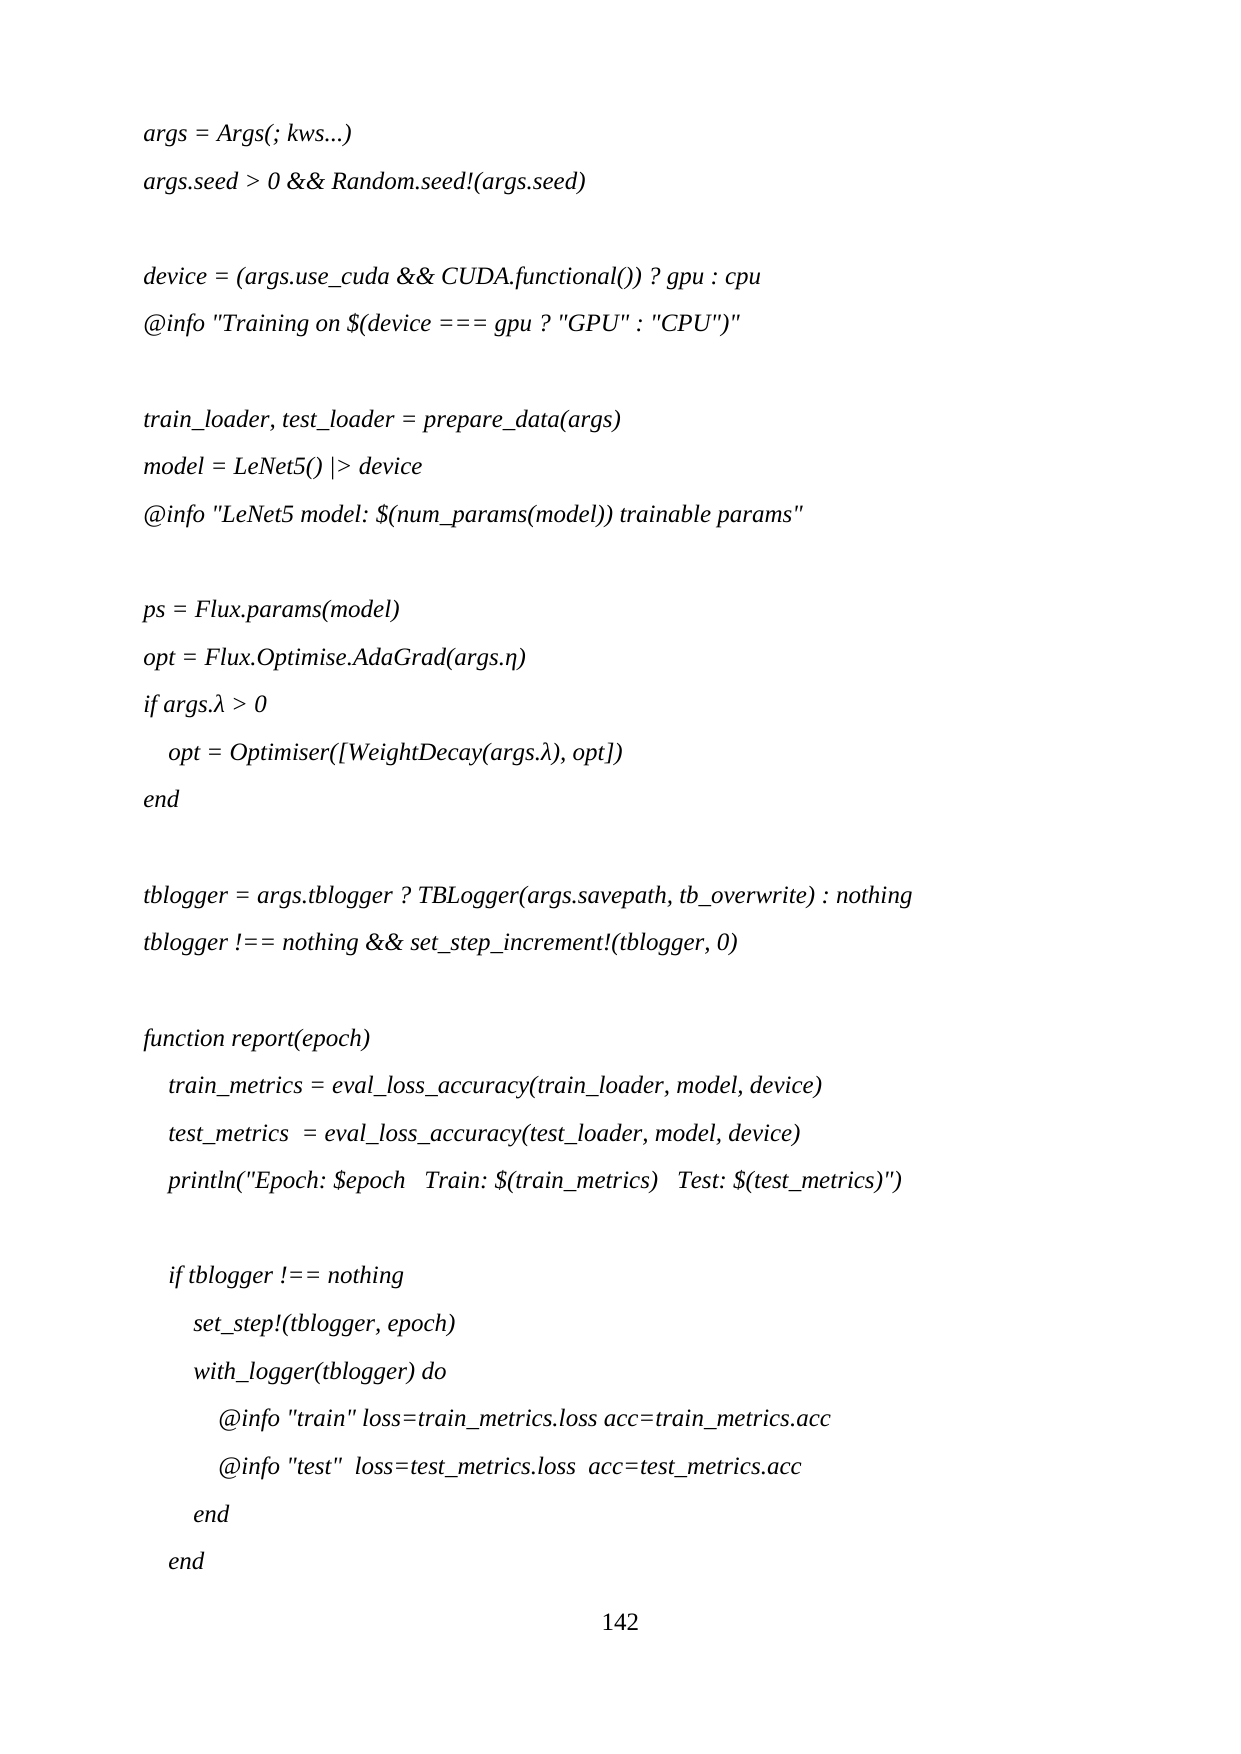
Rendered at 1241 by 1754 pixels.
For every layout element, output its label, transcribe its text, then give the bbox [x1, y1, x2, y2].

text tblogger = args.tblogger ? TBLogger(args.savepath, tb_overwrite) : nothing [118, 880, 1122, 908]
text train_metrics = eval_loss_accuracy(train_loader, model, device) [118, 1070, 1122, 1099]
text println("Epoch: $epoch Train: $(train_metrics) Test: $(test_metrics)") [118, 1165, 1122, 1194]
text @info "Training on $(device === gpu ? "GPU" : "CPU")" [118, 308, 1122, 337]
text ps = Flux.params(model) [118, 594, 1122, 623]
text if tblogger !== nothing [118, 1261, 1122, 1289]
text opt = Flux.Optimise.AdaGrad(args.η) [118, 642, 1122, 671]
text set_step!(tblogger, epoch) [118, 1308, 1122, 1337]
text @info "test" loss=test_metrics.loss acc=test_metrics.acc [118, 1451, 1122, 1480]
text opt = Optimiser([WeightDecay(args.λ), opt]) [118, 737, 1122, 766]
text with_logger(tblogger) do [118, 1356, 1122, 1384]
text args = Args(; kws...) [118, 118, 1122, 147]
text args.seed > 0 && Random.seed!(args.seed) [118, 166, 1122, 194]
text end [118, 784, 1122, 813]
text model = LeNet5() |> device [118, 451, 1122, 480]
text test_metrics = eval_loss_accuracy(test_loader, model, device) [118, 1118, 1122, 1147]
text tblogger !== nothing && set_step_increment!(tblogger, 0) [118, 927, 1122, 956]
text function report(epoch) [118, 1023, 1122, 1051]
text device = (args.use_cuda && CUDA.functional()) ? gpu : cpu [118, 261, 1122, 290]
text if args.λ > 0 [118, 689, 1122, 718]
text train_loader, test_loader = prepare_data(args) [118, 404, 1122, 432]
text @info "train" loss=train_metrics.loss acc=train_metrics.acc [118, 1403, 1122, 1432]
text end [118, 1546, 1122, 1575]
text end [118, 1499, 1122, 1527]
text @info "LeNet5 model: $(num_params(model)) trainable params" [118, 499, 1122, 528]
